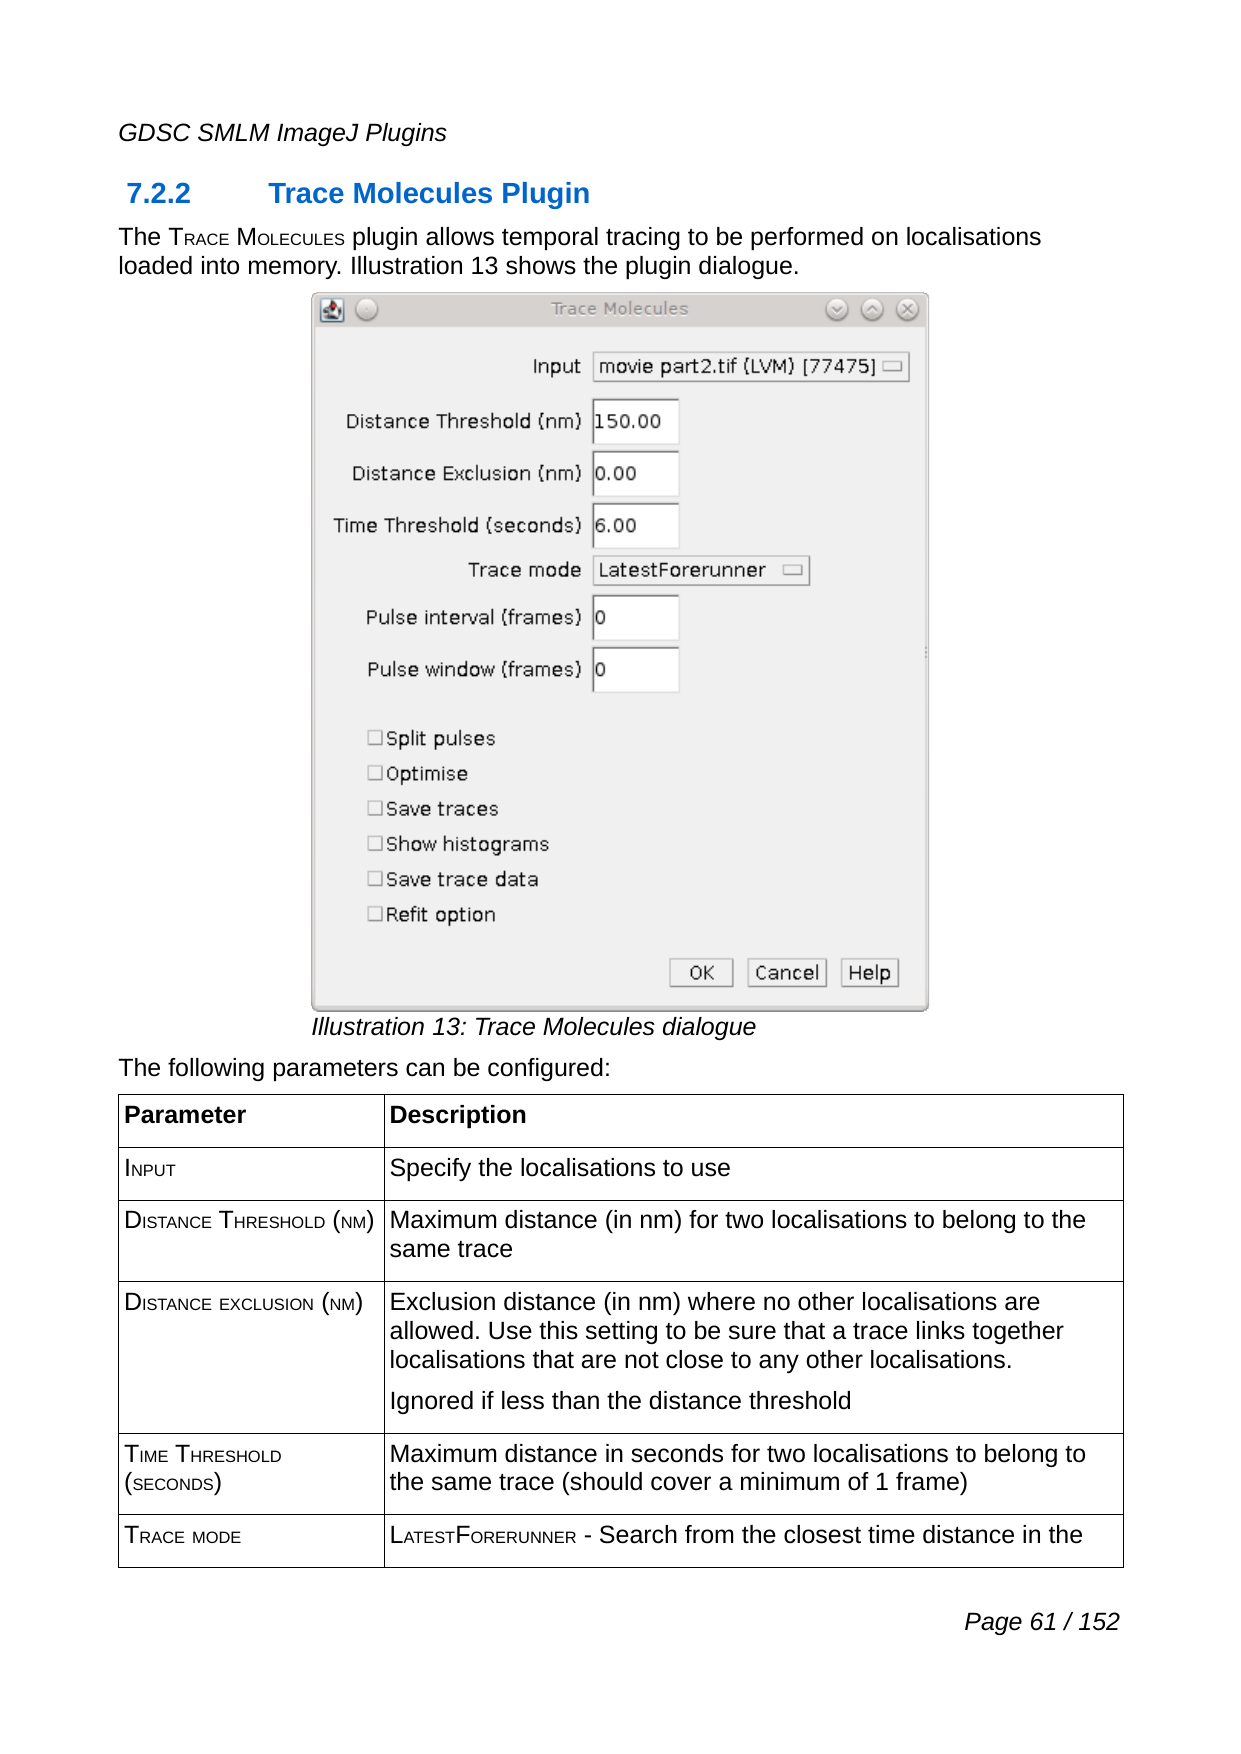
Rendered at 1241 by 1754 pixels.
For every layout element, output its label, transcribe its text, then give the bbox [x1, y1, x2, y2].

table_cell Maximum distance (in nm) for two localisations to belong to the same trace [385, 1201, 1123, 1281]
table_cell Exclusion distance (in nm) where no other localisations are allowed. Use this setting to be sure that a trace links together localisations that are not close to any other localisations. Ignored if less than the distance threshold [385, 1282, 1123, 1433]
table_cell Distance exclusion (nm) [119, 1282, 384, 1433]
table_cell Input [119, 1148, 384, 1200]
picture [311, 292, 930, 1012]
table_cell Time Threshold (seconds) [119, 1434, 384, 1514]
text The following parameters can be configured: [118, 1053, 1122, 1082]
table_header Description [385, 1095, 1123, 1147]
table_cell Specify the localisations to use [385, 1148, 1123, 1200]
table_header Parameter [119, 1095, 384, 1147]
table_cell Trace mode [119, 1515, 384, 1567]
table_cell LatestForerunner - Search from the closest time distance in the [385, 1515, 1123, 1567]
table_cell Distance Threshold (nm) [119, 1201, 384, 1281]
subtitle Trace Molecules Plugin [118, 176, 1122, 210]
text Illustration 13: Trace Molecules dialogue [311, 1012, 929, 1040]
text The Trace Molecules plugin allows temporal tracing to be performed on localisations loaded into memory. Illustration 13 shows the plugin dialogue. [118, 222, 1122, 280]
table_cell Maximum distance in seconds for two localisations to belong to the same trace (should cover a minimum of 1 frame) [385, 1434, 1123, 1514]
